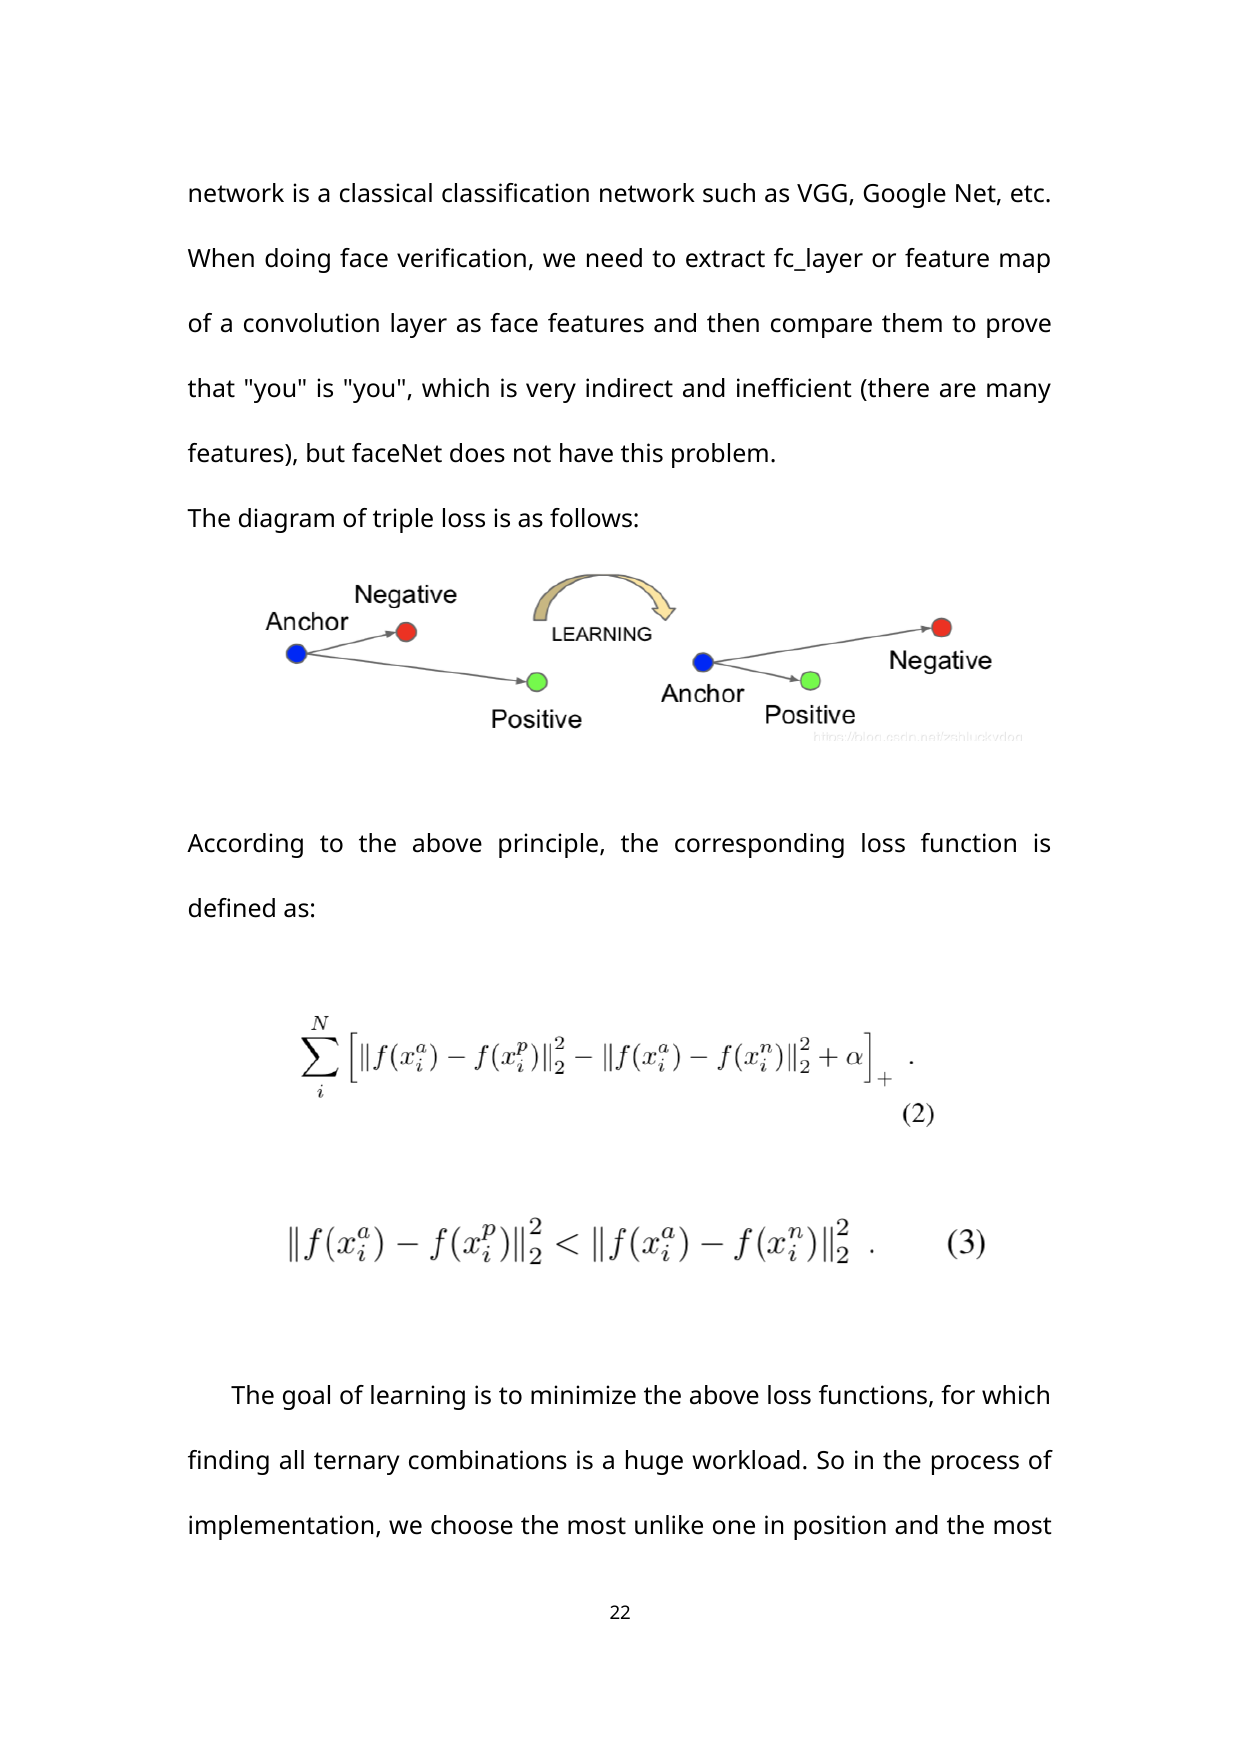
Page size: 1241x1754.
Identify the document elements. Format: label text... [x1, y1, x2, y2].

text The diagram of triple loss is as follows: [187, 485, 1053, 550]
text network is a classical classification network such as VGG, Google Net, etc. When doing face verification, we need to extract fc_layer or feature map of a convolution layer as face features and then compare them to prove that "you" is "you", which is very indirect and inefficient (there are many features), but faceNet does not have this problem. [187, 160, 1053, 485]
text According to the above principle, the corresponding loss function is defined as: [187, 810, 1053, 940]
picture [217, 550, 1024, 741]
text The goal of learning is to minimize the above loss functions, for which finding all ternary combinations is a huge workload. So in the process of implementation, we choose the most unlike one in position and the most [187, 1362, 1053, 1557]
picture [231, 1192, 1002, 1277]
picture [289, 1005, 951, 1130]
